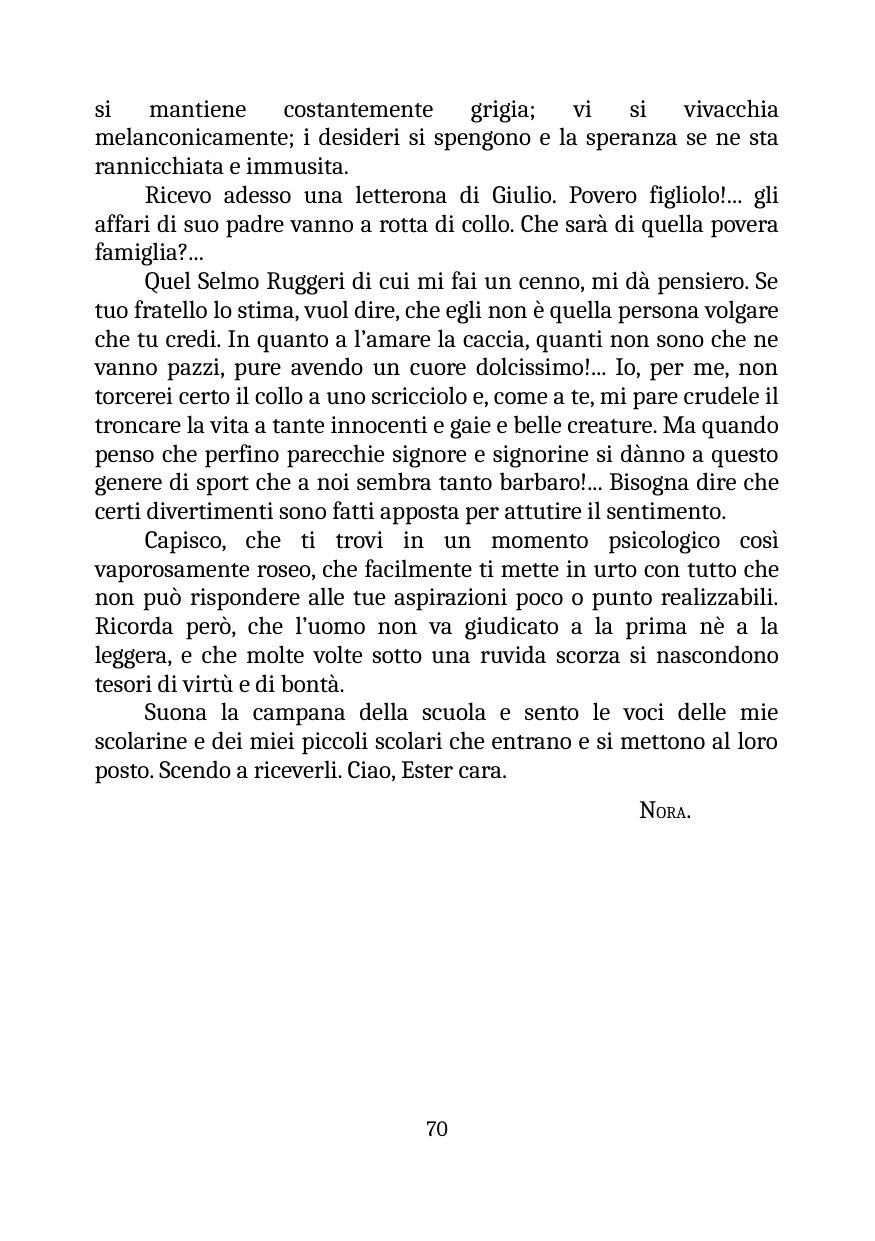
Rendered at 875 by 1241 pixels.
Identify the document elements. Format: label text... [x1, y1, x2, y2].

text Quel Selmo Ruggeri di cui mi fai un cenno, mi dà pensiero. Se tuo fratello lo stima, vuol dire, che egli non è quella persona volgare che tu credi. In quanto a l’amare la caccia, quanti non sono che ne vanno pazzi, pure avendo un cuore dolcissimo!... Io, per me, non torcerei certo il collo a uno scricciolo e, come a te, mi pare crudele il troncare la vita a tante innocenti e gaie e belle creature. Ma quando penso che perfino parecchie signore e signorine si dànno a questo genere di sport che a noi sembra tanto barbaro!... Bisogna dire che certi divertimenti sono fatti apposta per attutire il sentimento. [94, 267, 779, 526]
text Nora. [94, 796, 691, 825]
text Suona la campana della scuola e sento le voci delle mie scolarine e dei miei piccoli scolari che entrano e si mettono al loro posto. Scendo a riceverli. Ciao, Ester cara. [94, 698, 779, 784]
text Capisco, che ti trovi in un momento psicologico così vaporosamente roseo, che facilmente ti mette in urto con tutto che non può rispondere alle tue aspirazioni poco o punto realizzabili. Ricorda però, che l’uomo non va giudicato a la prima nè a la leggera, e che molte volte sotto una ruvida scorza si nascondono tesori di virtù e di bontà. [94, 526, 779, 698]
text si mantiene costantemente grigia; vi si vivacchia melanconicamente; i desideri si spengono e la speranza se ne sta rannicchiata e immusita. [94, 94, 779, 181]
text Ricevo adesso una letterona di Giulio. Povero figliolo!... gli affari di suo padre vanno a rotta di collo. Che sarà di quella povera famiglia?... [94, 181, 779, 267]
